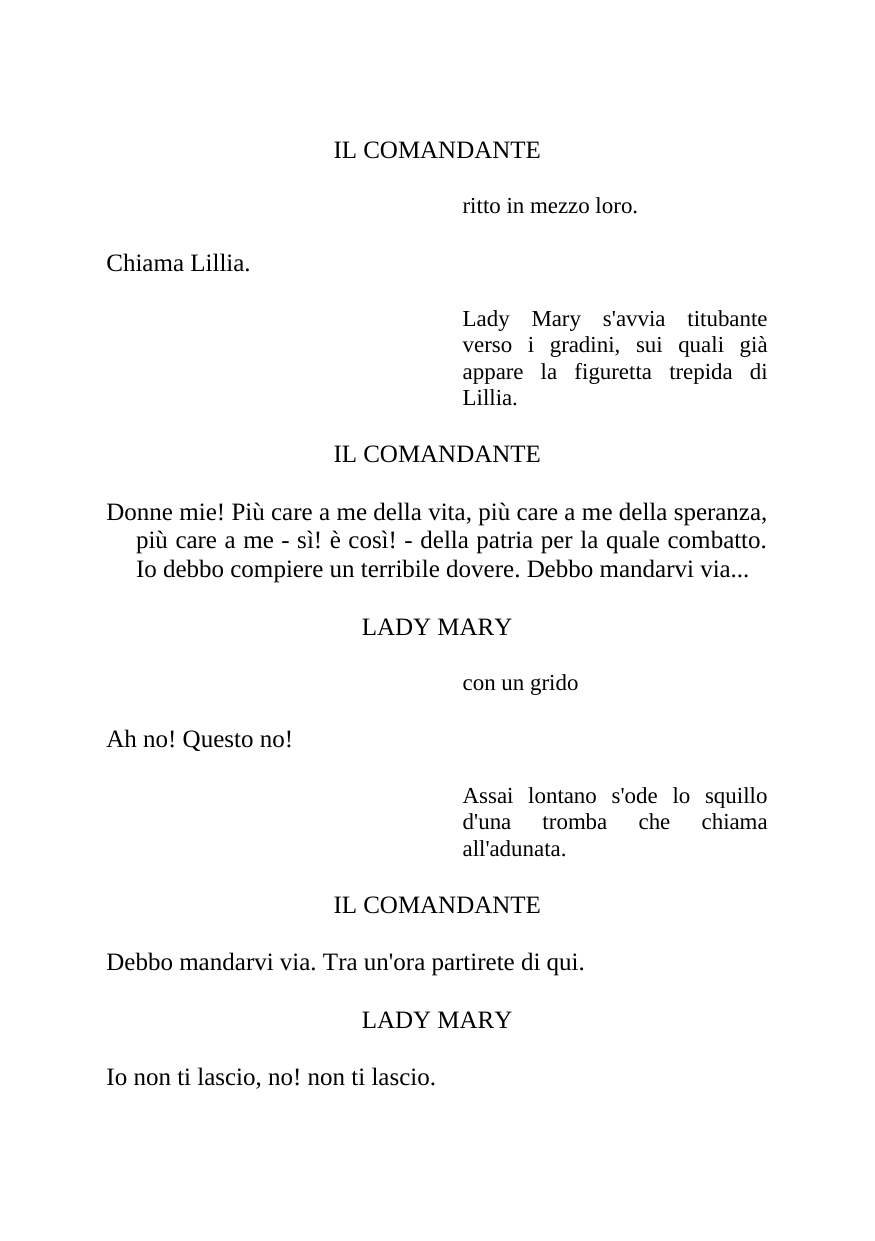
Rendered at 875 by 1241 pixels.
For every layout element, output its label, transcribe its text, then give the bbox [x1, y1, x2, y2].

text LADY MARY [106, 1005, 768, 1033]
text Donne mie! Più care a me della vita, più care a me della speranza, più care a me - sì! è così! - della patria per la quale combatto. Io debbo compiere un terribile dovere. Debbo mandarvi via... [106, 497, 768, 583]
text Assai lontano s'ode lo squillo d'una tromba che chiama all'adunata. [462, 782, 768, 861]
text IL COMANDANTE [106, 135, 768, 164]
text ritto in mezzo loro. [462, 192, 768, 219]
text IL COMANDANTE [106, 439, 768, 468]
text IL COMANDANTE [106, 890, 768, 918]
text Io non ti lascio, no! non ti lascio. [106, 1062, 768, 1091]
text LADY MARY [106, 612, 768, 641]
text Ah no! Questo no! [106, 724, 768, 753]
text con un grido [462, 669, 768, 696]
text Debbo mandarvi via. Tra un'ora partirete di qui. [106, 947, 768, 976]
text Chiama Lillia. [106, 248, 768, 276]
text Lady Mary s'avvia titubante verso i gradini, sui quali già appare la figuretta trepida di Lillia. [462, 305, 768, 411]
